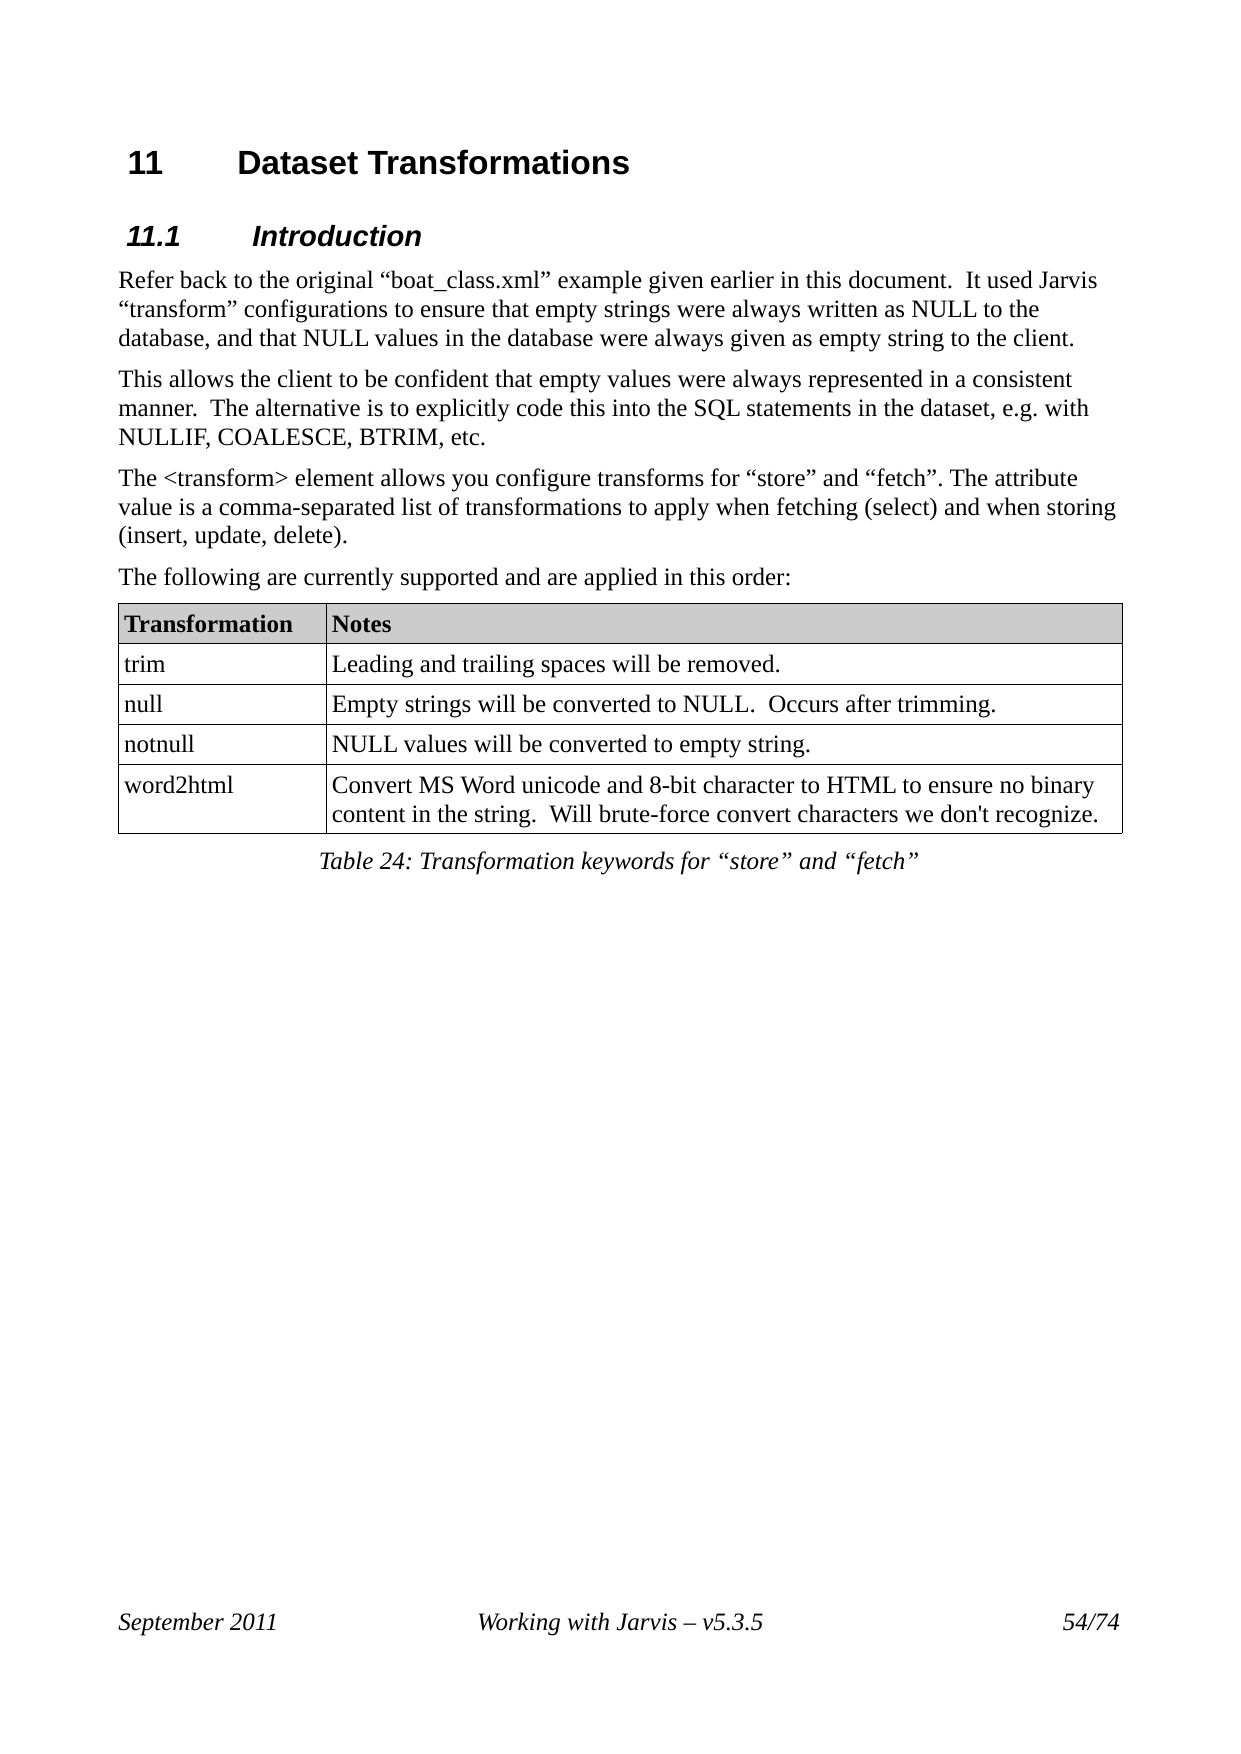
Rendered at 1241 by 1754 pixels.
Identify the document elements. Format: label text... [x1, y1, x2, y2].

table_cell Convert MS Word unicode and 8-bit character to HTML to ensure no binary content in the string. Will brute-force convert characters we don't recognize. [327, 765, 1122, 833]
table_header Transformation [119, 604, 326, 643]
text This allows the client to be confident that empty values were always represented in a consistent manner. The alternative is to explicitly code this into the SQL statements in the dataset, e.g. with NULLIF, COALESCE, BTRIM, etc. [118, 364, 1122, 450]
table_cell null [119, 685, 326, 724]
text The <transform> element allows you configure transforms for “store” and “fetch”. The attribute value is a comma-separated list of transformations to apply when fetching (select) and when storing (insert, update, delete). [118, 463, 1122, 549]
table_cell Empty strings will be converted to NULL. Occurs after trimming. [327, 685, 1122, 724]
subtitle Introduction [118, 219, 1122, 253]
text Refer back to the original “boat_class.xml” example given earlier in this document. It used Jarvis “transform” configurations to ensure that empty strings were always written as NULL to the database, and that NULL values in the database were always given as empty string to the client. [118, 265, 1122, 352]
table_cell Leading and trailing spaces will be removed. [327, 644, 1122, 683]
text The following are currently supported and are applied in this order: [118, 562, 1122, 590]
table_cell notnull [119, 725, 326, 764]
subtitle Dataset Transformations [118, 143, 1122, 182]
table_cell word2html [119, 765, 326, 833]
table_cell trim [119, 644, 326, 683]
table_cell NULL values will be converted to empty string. [327, 725, 1122, 764]
text Table 24: Transformation keywords for “store” and “fetch” [118, 846, 1122, 874]
table_header Notes [327, 604, 1122, 643]
